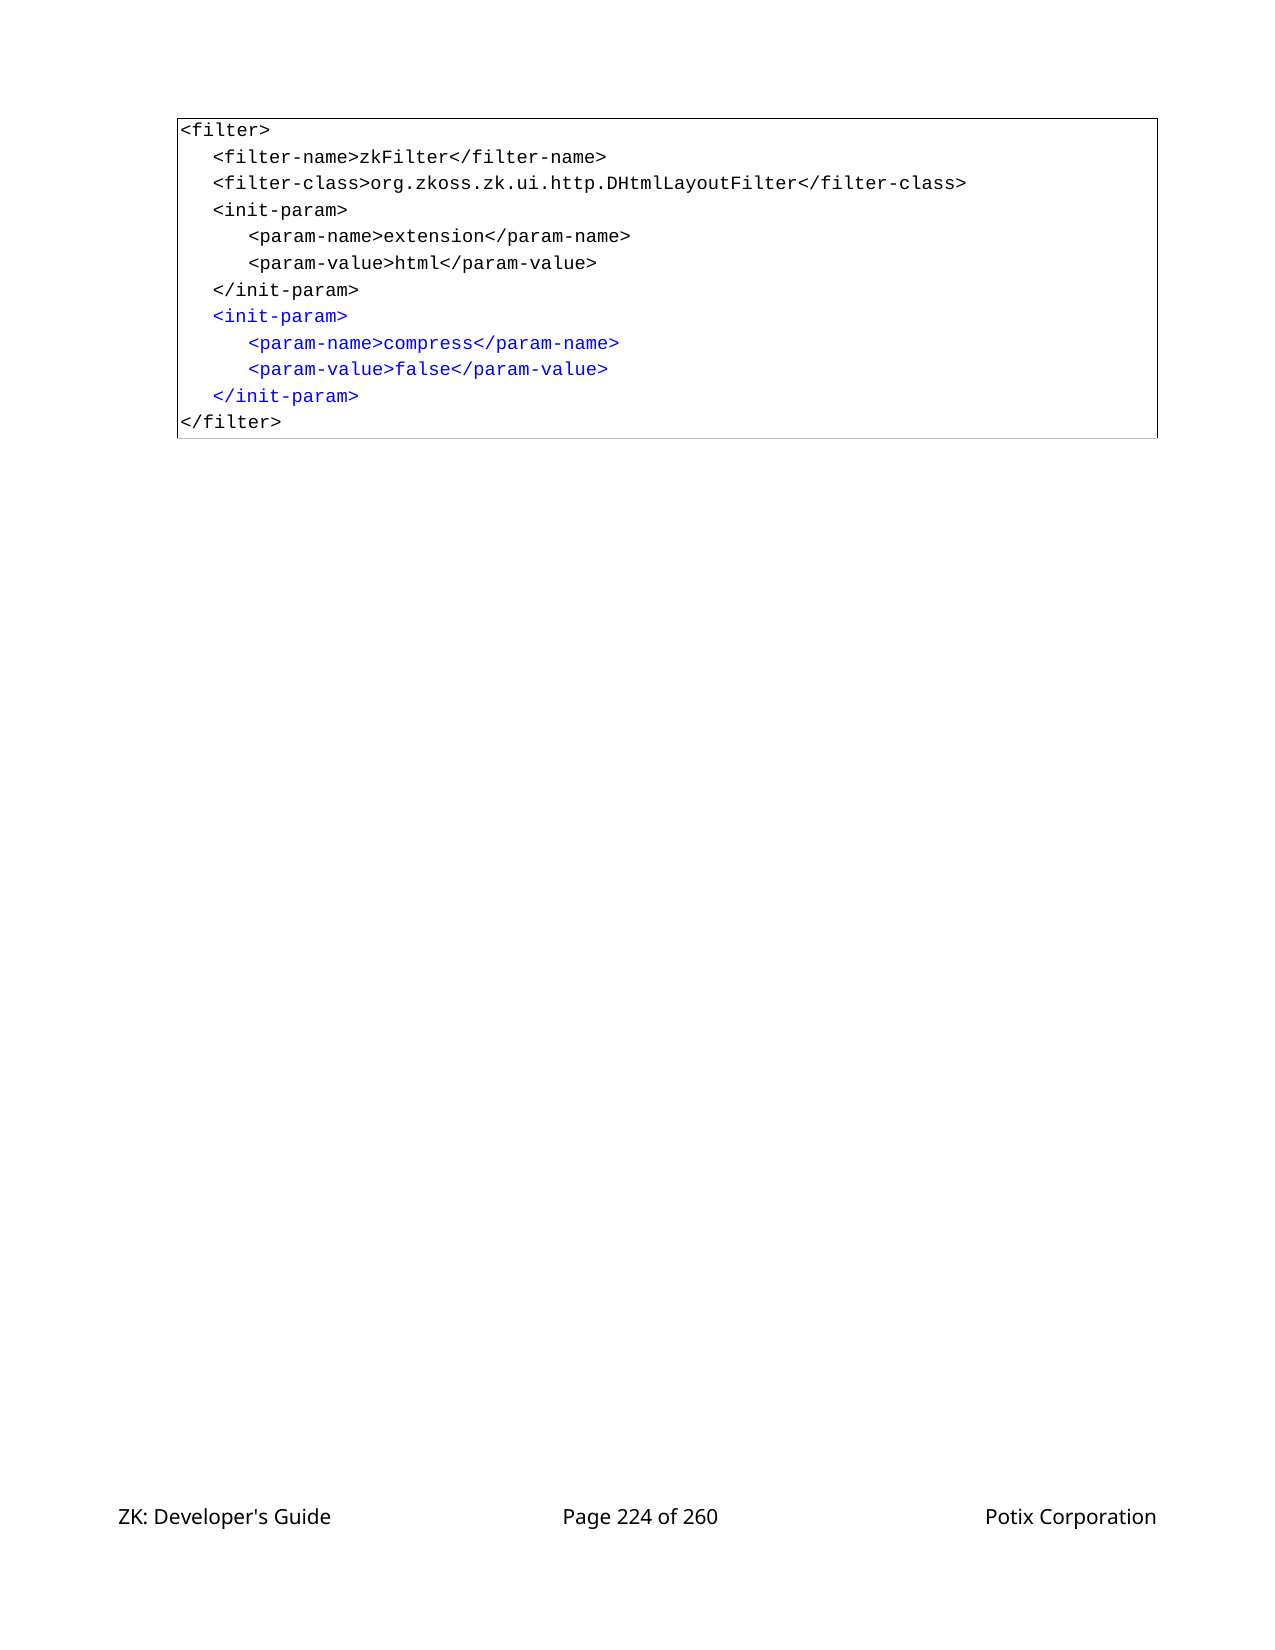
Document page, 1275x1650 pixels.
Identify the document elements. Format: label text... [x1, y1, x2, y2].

text <filter> <filter-name>zkFilter</filter-name> <filter-class>org.zkoss.zk.ui.http.DHtmlLayoutFilter</filter-class> <init-param> <param-name>extension</param-name> <param-value>html</param-value> </init-param> <init-param> <param-name>compress</param-name> <param-value>false</param-value> </init-param> </filter> [178, 119, 1157, 438]
